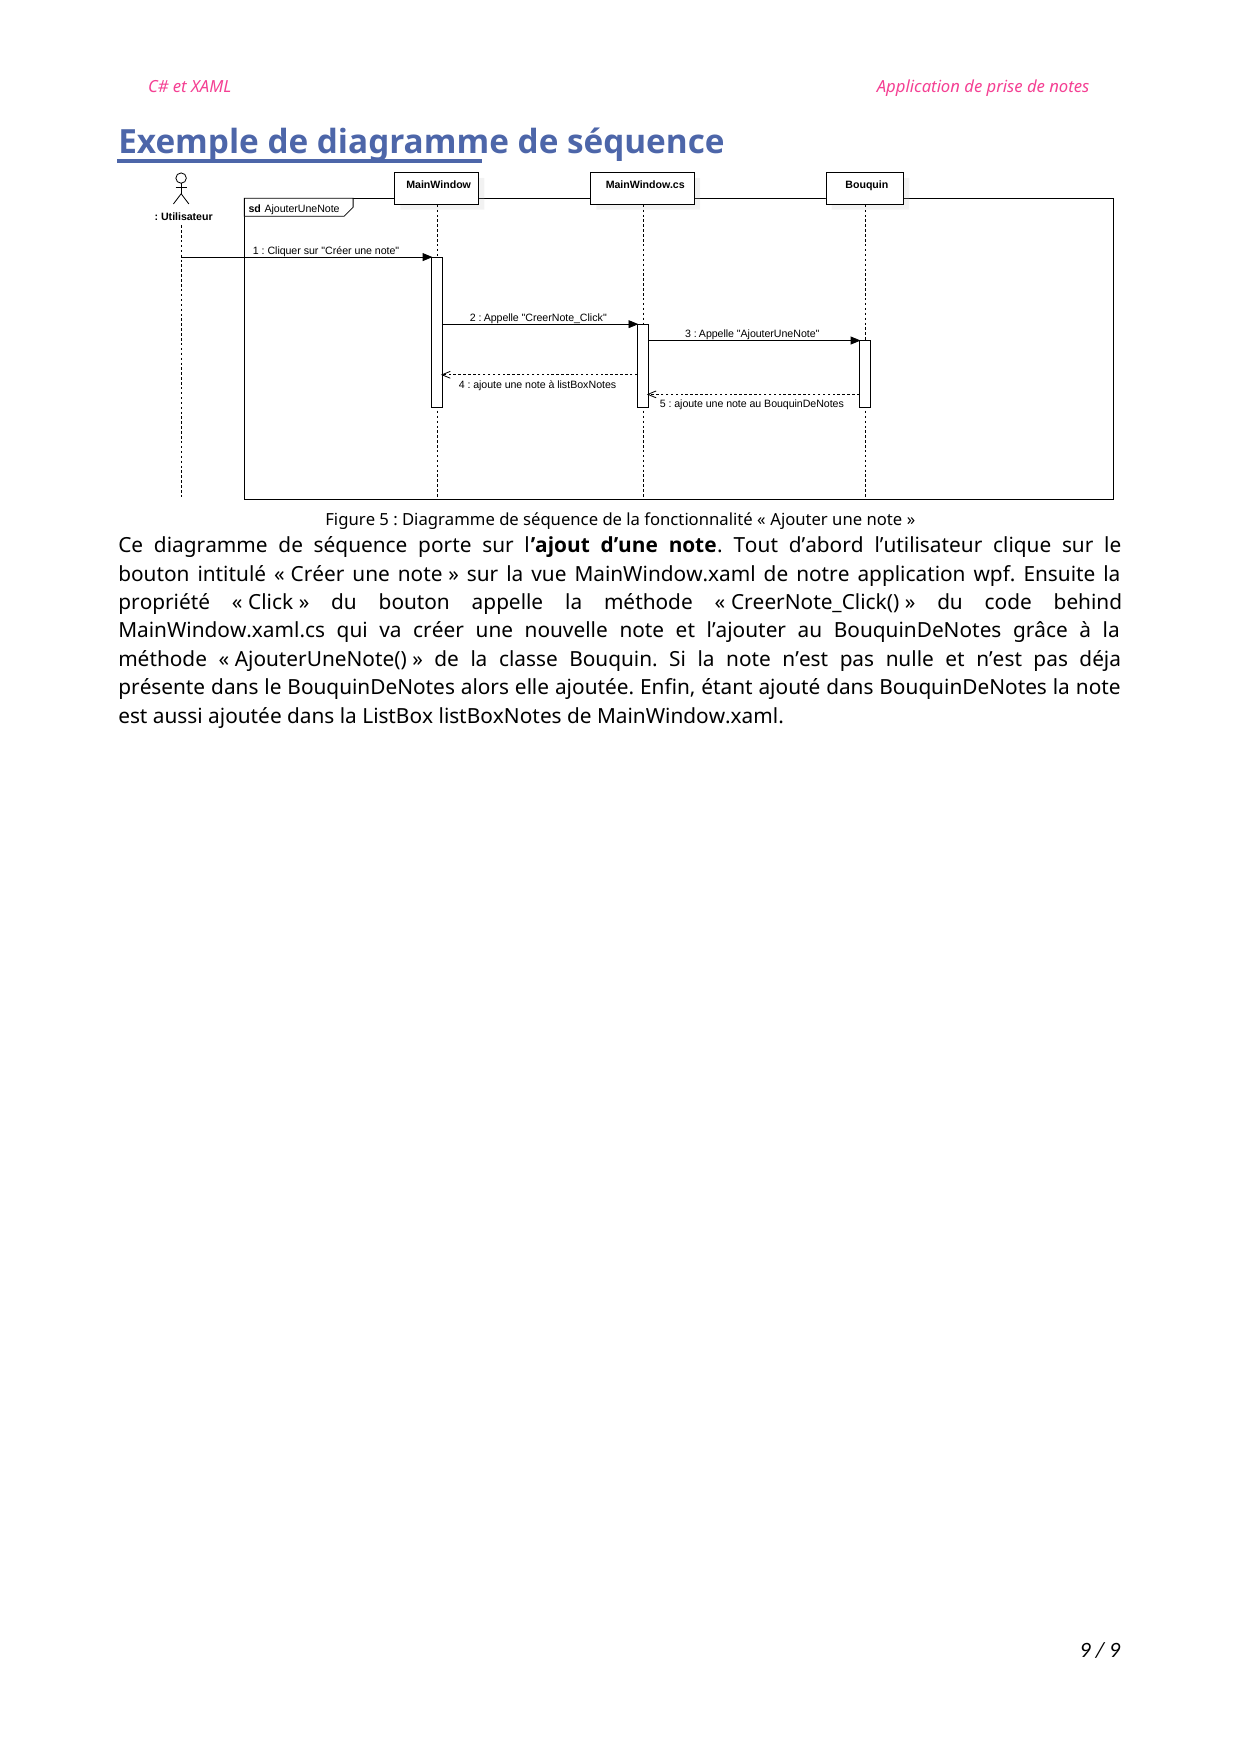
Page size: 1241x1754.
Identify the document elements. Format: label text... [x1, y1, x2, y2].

text Ce diagramme de séquence porte sur l’ajout d’une note. Tout d’abord l’utilisateur clique sur le bouton intitulé « Créer une note » sur la vue MainWindow.xaml de notre application wpf. Ensuite la propriété « Click » du bouton appelle la méthode « CreerNote_Click() » du code behind MainWindow.xaml.cs qui va créer une nouvelle note et l’ajouter au BouquinDeNotes grâce à la méthode « AjouterUneNote() » de la classe Bouquin. Si la note n’est pas nulle et n’est pas déja présente dans le BouquinDeNotes alors elle ajoutée. Enfin, étant ajouté dans BouquinDeNotes la note est aussi ajoutée dans la ListBox listBoxNotes de MainWindow.xaml. [118, 530, 1122, 729]
text Exemple de diagramme de séquence [118, 118, 1122, 163]
text Figure 5 : Diagramme de séquence de la fonctionnalité « Ajouter une note » [118, 508, 1122, 530]
